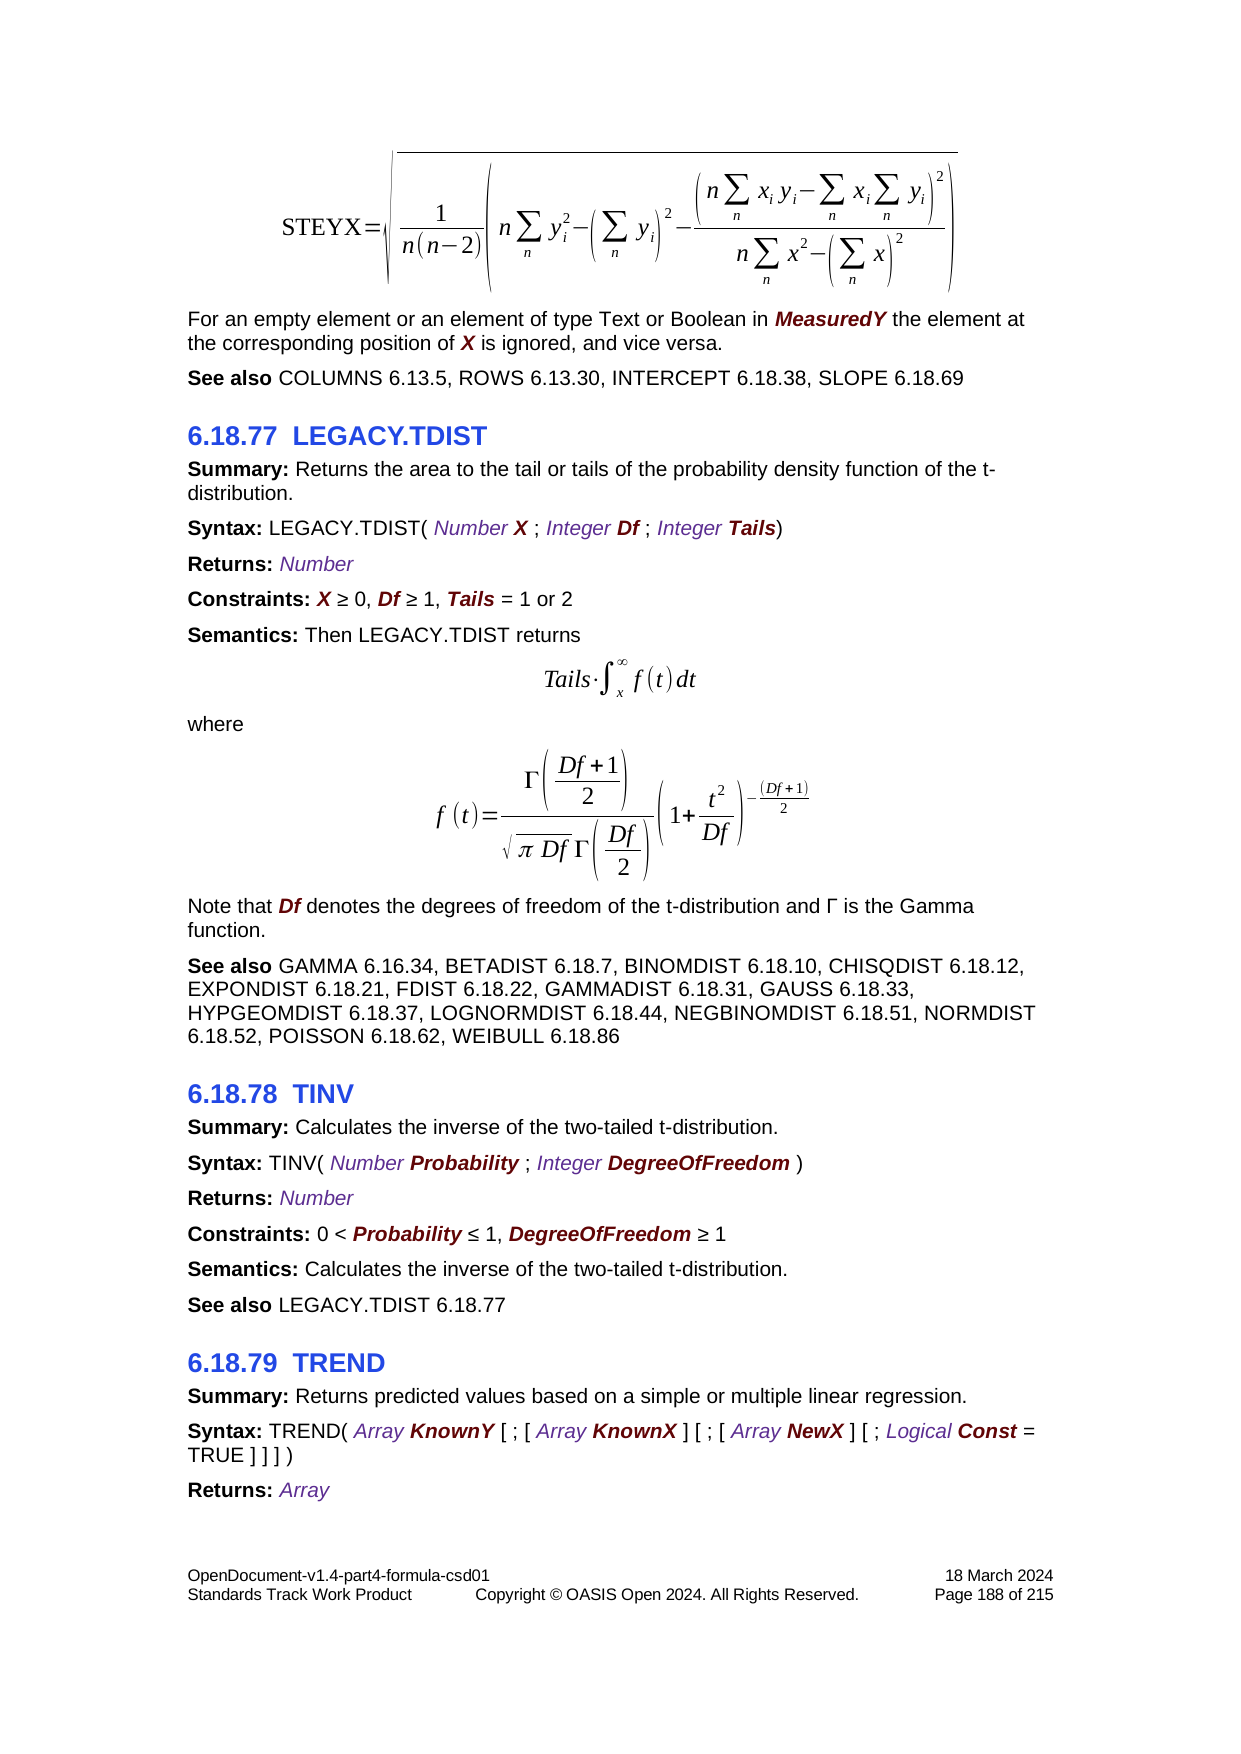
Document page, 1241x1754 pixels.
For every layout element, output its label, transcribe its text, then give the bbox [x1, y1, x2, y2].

text Returns: Number [187, 552, 1053, 576]
text Semantics: Calculates the inverse of the two-tailed t-distribution. [187, 1258, 1053, 1281]
subtitle LEGACY.TDIST [187, 421, 1053, 451]
text See also LEGACY.TDIST 6.18.77 [187, 1293, 1053, 1317]
text See also GAMMA 6.16.34, BETADIST 6.18.7, BINOMDIST 6.18.10, CHISQDIST 6.18.12, EXPONDIST 6.18.21, FDIST 6.18.22, GAMMADIST 6.18.31, GAUSS 6.18.33, HYPGEOMDIST 6.18.37, LOGNORMDIST 6.18.44, NEGBINOMDIST 6.18.51, NORMDIST 6.18.52, POISSON 6.18.62, WEIBULL 6.18.86 [187, 954, 1053, 1048]
text where [187, 713, 1053, 736]
text Syntax: LEGACY.TDIST( Number X ; Integer Df ; Integer Tails) [187, 517, 1053, 540]
text Note that Df denotes the degrees of freedom of the t-distribution and Γ is the Gamma function. [187, 895, 1053, 942]
text See also COLUMNS 6.13.5, ROWS 6.13.30, INTERCEPT 6.18.38, SLOPE 6.18.69 [187, 367, 1053, 390]
subtitle TREND [187, 1348, 1053, 1378]
text Summary: Calculates the inverse of the two-tailed t-distribution. [187, 1115, 1053, 1139]
text For an empty element or an element of type Text or Boolean in MeasuredY the element at the corresponding position of X is ignored, and vice versa. [187, 308, 1053, 355]
text Returns: Number [187, 1187, 1053, 1210]
text Semantics: Then LEGACY.TDIST returns [187, 623, 1053, 647]
text Summary: Returns predicted values based on a simple or multiple linear regression. [187, 1384, 1053, 1408]
text Constraints: 0 < Probability ≤ 1, DegreeOfFreedom ≥ 1 [187, 1222, 1053, 1246]
text Syntax: TINV( Number Probability ; Integer DegreeOfFreedom ) [187, 1151, 1053, 1174]
subtitle TINV [187, 1079, 1053, 1109]
text Syntax: TREND( Array KnownY [ ; [ Array KnownX ] [ ; [ Array NewX ] [ ; Logical Const = TRUE ] ] ] ) [187, 1420, 1053, 1467]
text Constraints: X ≥ 0, Df ≥ 1, Tails = 1 or 2 [187, 588, 1053, 611]
text Returns: Array [187, 1479, 1053, 1502]
text Summary: Returns the area to the tail or tails of the probability density function of the t-distribution. [187, 457, 1053, 504]
